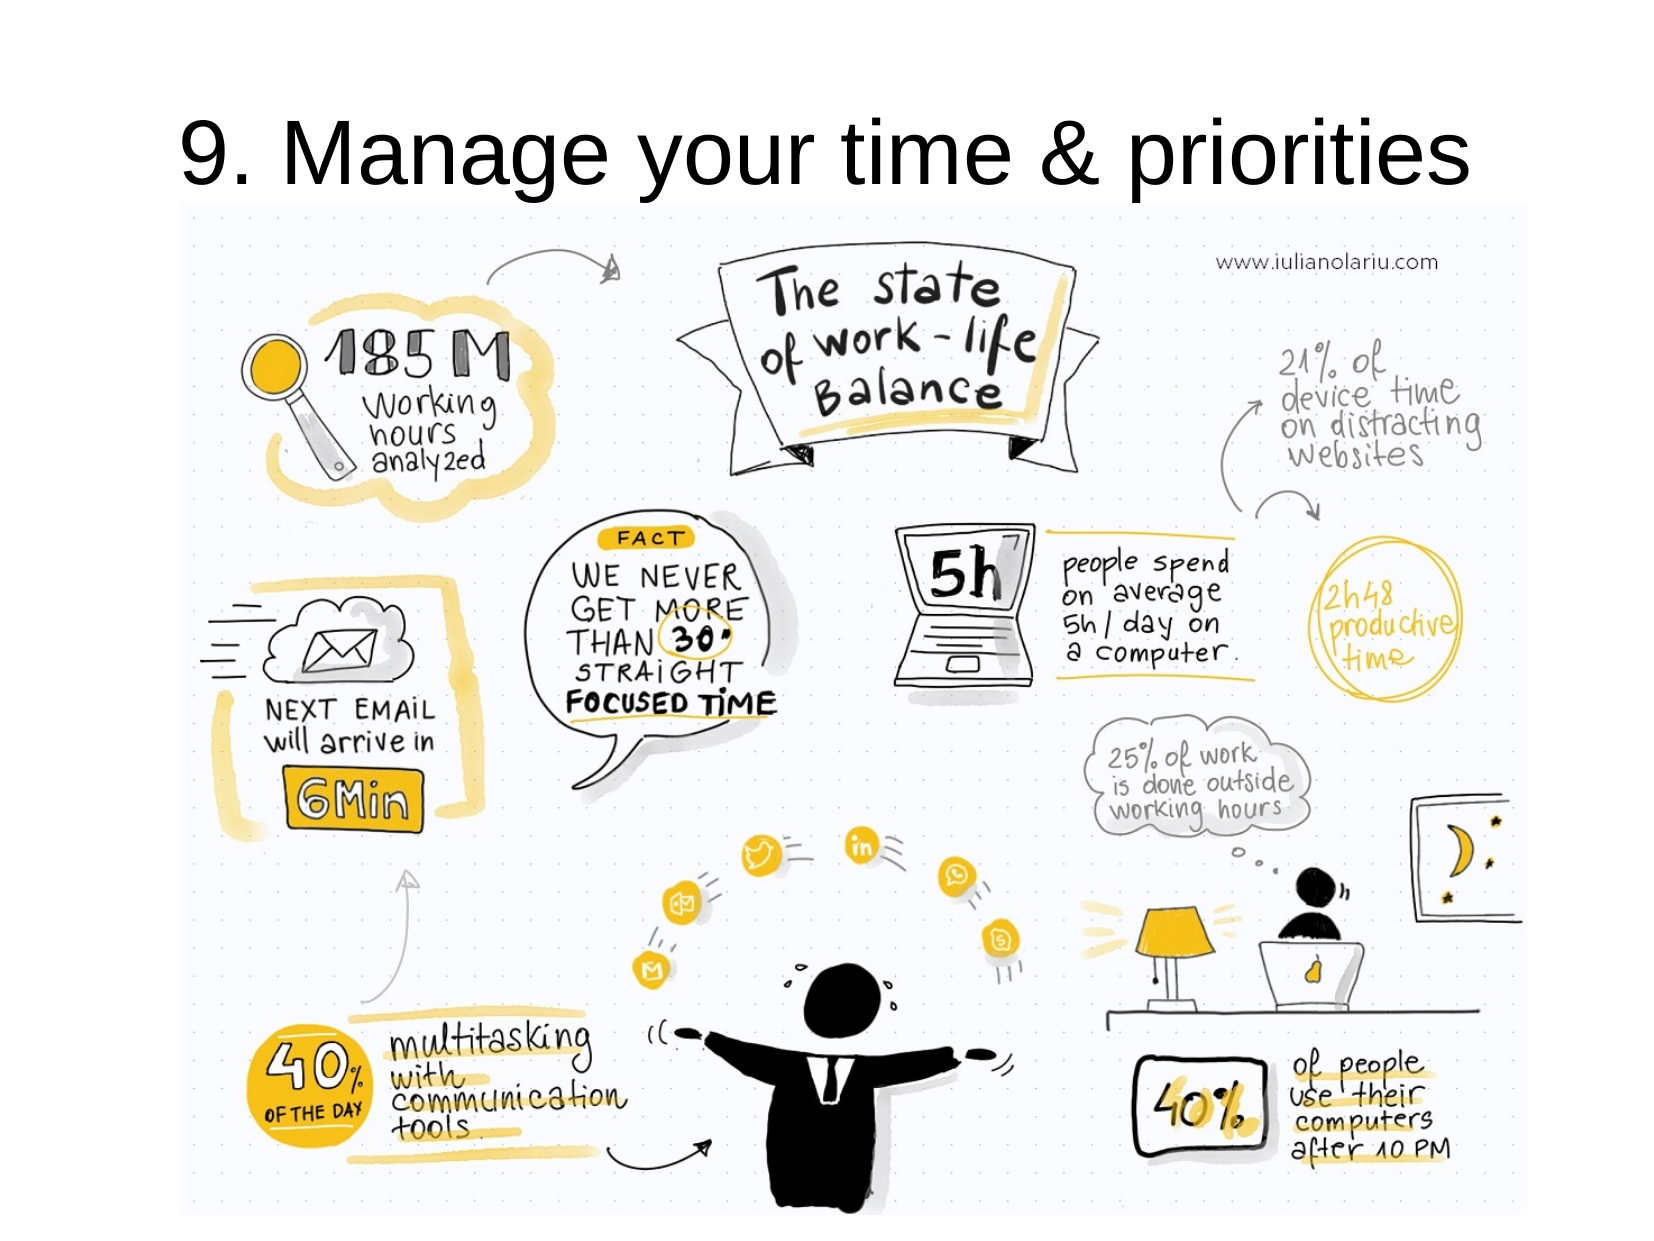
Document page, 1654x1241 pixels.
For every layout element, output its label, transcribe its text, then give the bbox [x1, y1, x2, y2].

picture [180, 204, 1527, 1216]
title 9. Manage your time & priorities [82, 49, 1571, 257]
